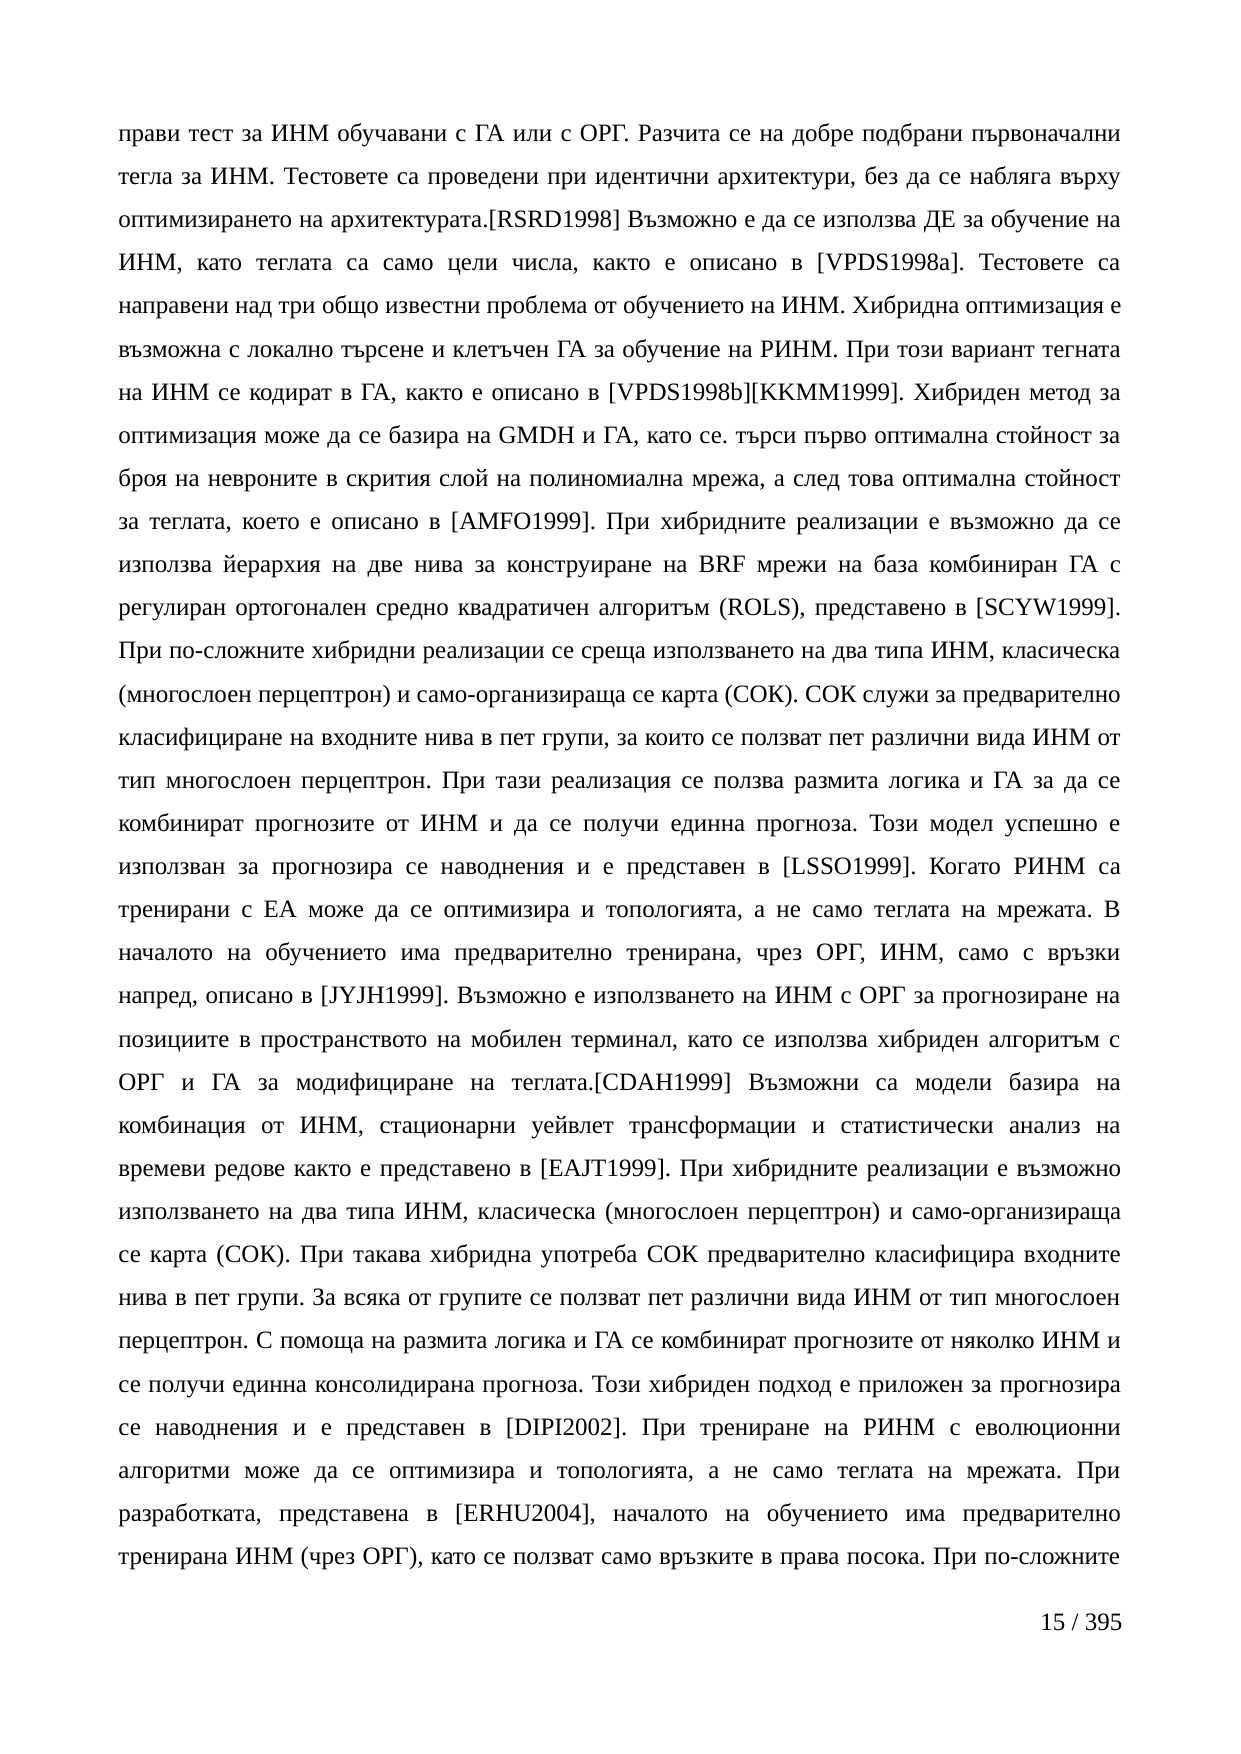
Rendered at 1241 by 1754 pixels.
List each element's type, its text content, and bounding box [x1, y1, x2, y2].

text прави тест за ИНМ обучавани с ГА или с ОРГ. Разчита се на добре подбрани първоначални тегла за ИНМ. Тестовете са проведени при идентични архитектури, без да се набляга върху оптимизирането на архитектурата.[RSRD1998] Възможно е да се използва ДЕ за обучение на ИНМ, като теглата са само цели числа, както е описано в [VPDS1998a]. Тестовете са направени над три общо известни проблема от обучението на ИНМ. Хибридна оптимизация е възможна с локално търсене и клетъчен ГА за обучение на РИНМ. При този вариант тегната на ИНМ се кодират в ГА, както е описано в [VPDS1998b][KKMM1999]. Хибриден метод за оптимизация може да се базира на GMDH и ГА, като се. търси първо оптимална стойност за броя на невроните в скрития слой на полиномиална мрежа, а след това оптимална стойност за теглата, което е описано в [AMFO1999]. При хибридните реализации е възможно да се използва йерархия на две нива за конструиране на BRF мрежи на база комбиниран ГА с регулиран ортогонален средно квадратичен алгоритъм (ROLS), представено в [SCYW1999]. При по-сложните хибридни реализации се среща използването на два типа ИНМ, класическа (многослоен перцептрон) и само-организираща се карта (СОК). СОК служи за предварително класифициране на входните нива в пет групи, за които се ползват пет различни вида ИНМ от тип многослоен перцептрон. При тази реализация се ползва размита логика и ГА за да се комбинират прогнозите от ИНМ и да се получи единна прогноза. Този модел успешно е използван за прогнозира се наводнения и е представен в [LSSO1999]. Когато РИНМ са тренирани с ЕА може да се оптимизира и топологията, а не само теглата на мрежата. В началото на обучението има предварително тренирана, чрез ОРГ, ИНМ, само с връзки напред, описано в [JYJH1999]. Възможно е използването на ИНМ с ОРГ за прогнозиране на позициите в пространството на мобилен терминал, като се използва хибриден алгоритъм с ОРГ и ГА за модифициране на теглата.[CDAH1999] Възможни са модели базира на комбинация от ИНМ, стационарни уейвлет трансформации и статистически анализ на времеви редове както е представено в [EAJT1999]. При хибридните реализации е възможно използването на два типа ИНМ, класическа (многослоен перцептрон) и само-организираща се карта (СОК). При такава хибридна употреба СОК предварително класифицира входните нива в пет групи. За всяка от групите се ползват пет различни вида ИНМ от тип многослоен перцептрон. С помоща на размита логика и ГА се комбинират прогнозите от няколко ИНМ и се получи единна консолидирана прогноза. Този хибриден подход е приложен за прогнозира се наводнения и е представен в [DIPI2002]. При трениране на РИНМ с еволюционни алгоритми може да се оптимизира и топологията, а не само теглата на мрежата. При разработката, представена в [ERHU2004], началото на обучението има предварително тренирана ИНМ (чрез ОРГ), като се ползват само връзките в права посока. При по-сложните [118, 118, 1122, 1570]
